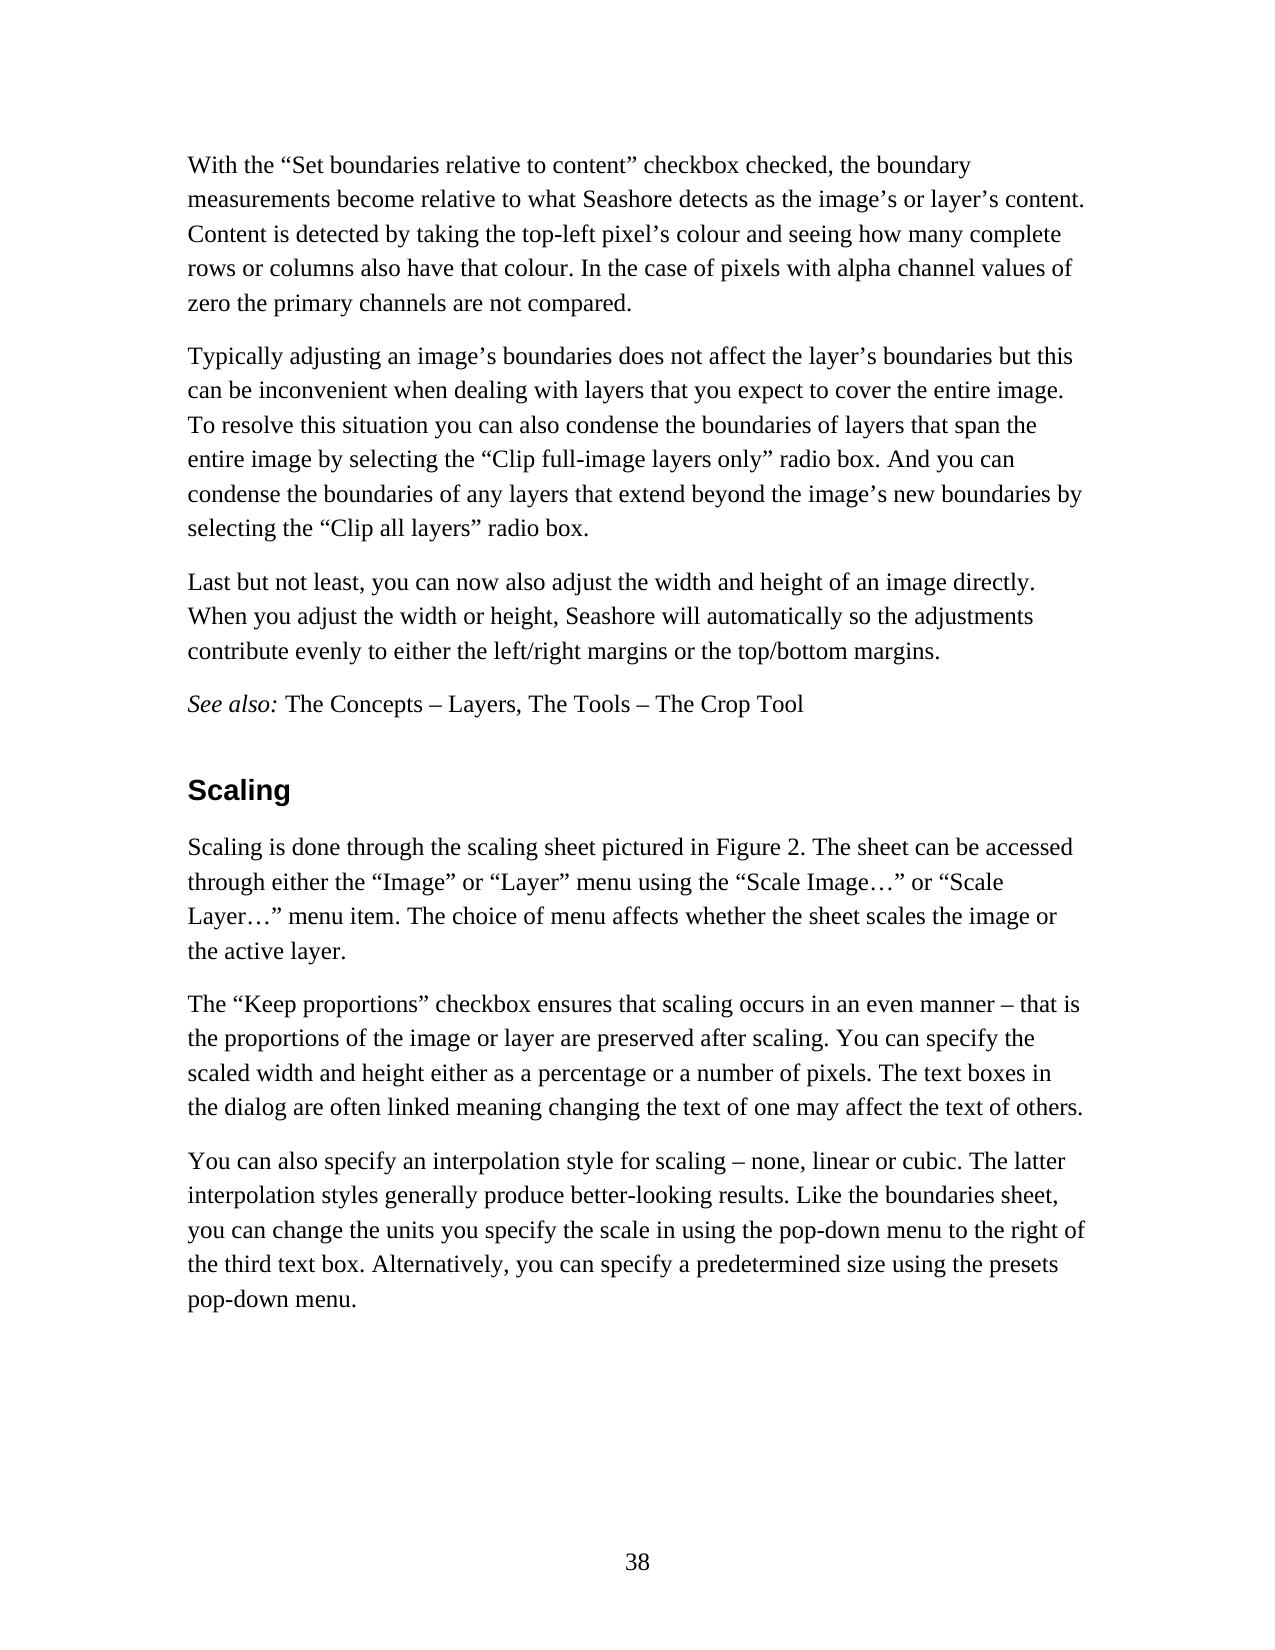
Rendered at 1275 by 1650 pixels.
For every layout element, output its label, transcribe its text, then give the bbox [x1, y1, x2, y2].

text The “Keep proportions” checkbox ensures that scaling occurs in an even manner – that is the proportions of the image or layer are preserved after scaling. You can specify the scaled width and height either as a percentage or a number of pixels. The text boxes in the dialog are often linked meaning changing the text of one may affect the text of others. [187, 989, 1087, 1121]
text You can also specify an interpolation style for scaling – none, linear or cubic. The latter interpolation styles generally produce better-looking results. Like the boundaries sheet, you can change the units you specify the scale in using the pop-down menu to the right of the third text box. Alternatively, you can specify a predetermined size using the presets pop-down menu. [187, 1146, 1087, 1312]
text With the “Set boundaries relative to content” checkbox checked, the boundary measurements become relative to what Seashore detects as the image’s or layer’s content. Content is detected by taking the top-left pixel’s colour and seeing how many complete rows or columns also have that colour. In the case of pixels with alpha channel values of zero the primary channels are not compared. [187, 150, 1087, 317]
text Typically adjusting an image’s boundaries does not affect the layer’s boundaries but this can be inconvenient when dealing with layers that you expect to cover the entire image. To resolve this situation you can also condense the boundaries of layers that span the entire image by selecting the “Clip full-image layers only” radio box. And you can condense the boundaries of any layers that extend beyond the image’s new boundaries by selecting the “Clip all layers” radio box. [187, 341, 1087, 542]
text Last but not least, you can now also adjust the width and height of an image directly. When you adjust the width or height, Seashore will automatically so the adjustments contribute evenly to either the left/right margins or the top/bottom margins. [187, 567, 1087, 664]
text Scaling is done through the scaling sheet pictured in Figure 2. The sheet can be accessed through either the “Image” or “Layer” menu using the “Scale Image…” or “Scale Layer…” menu item. The choice of menu affects whether the sheet scales the image or the active layer. [187, 832, 1087, 964]
subtitle Scaling [187, 773, 1087, 807]
text See also: The Concepts – Layers, The Tools – The Crop Tool [187, 689, 1087, 718]
